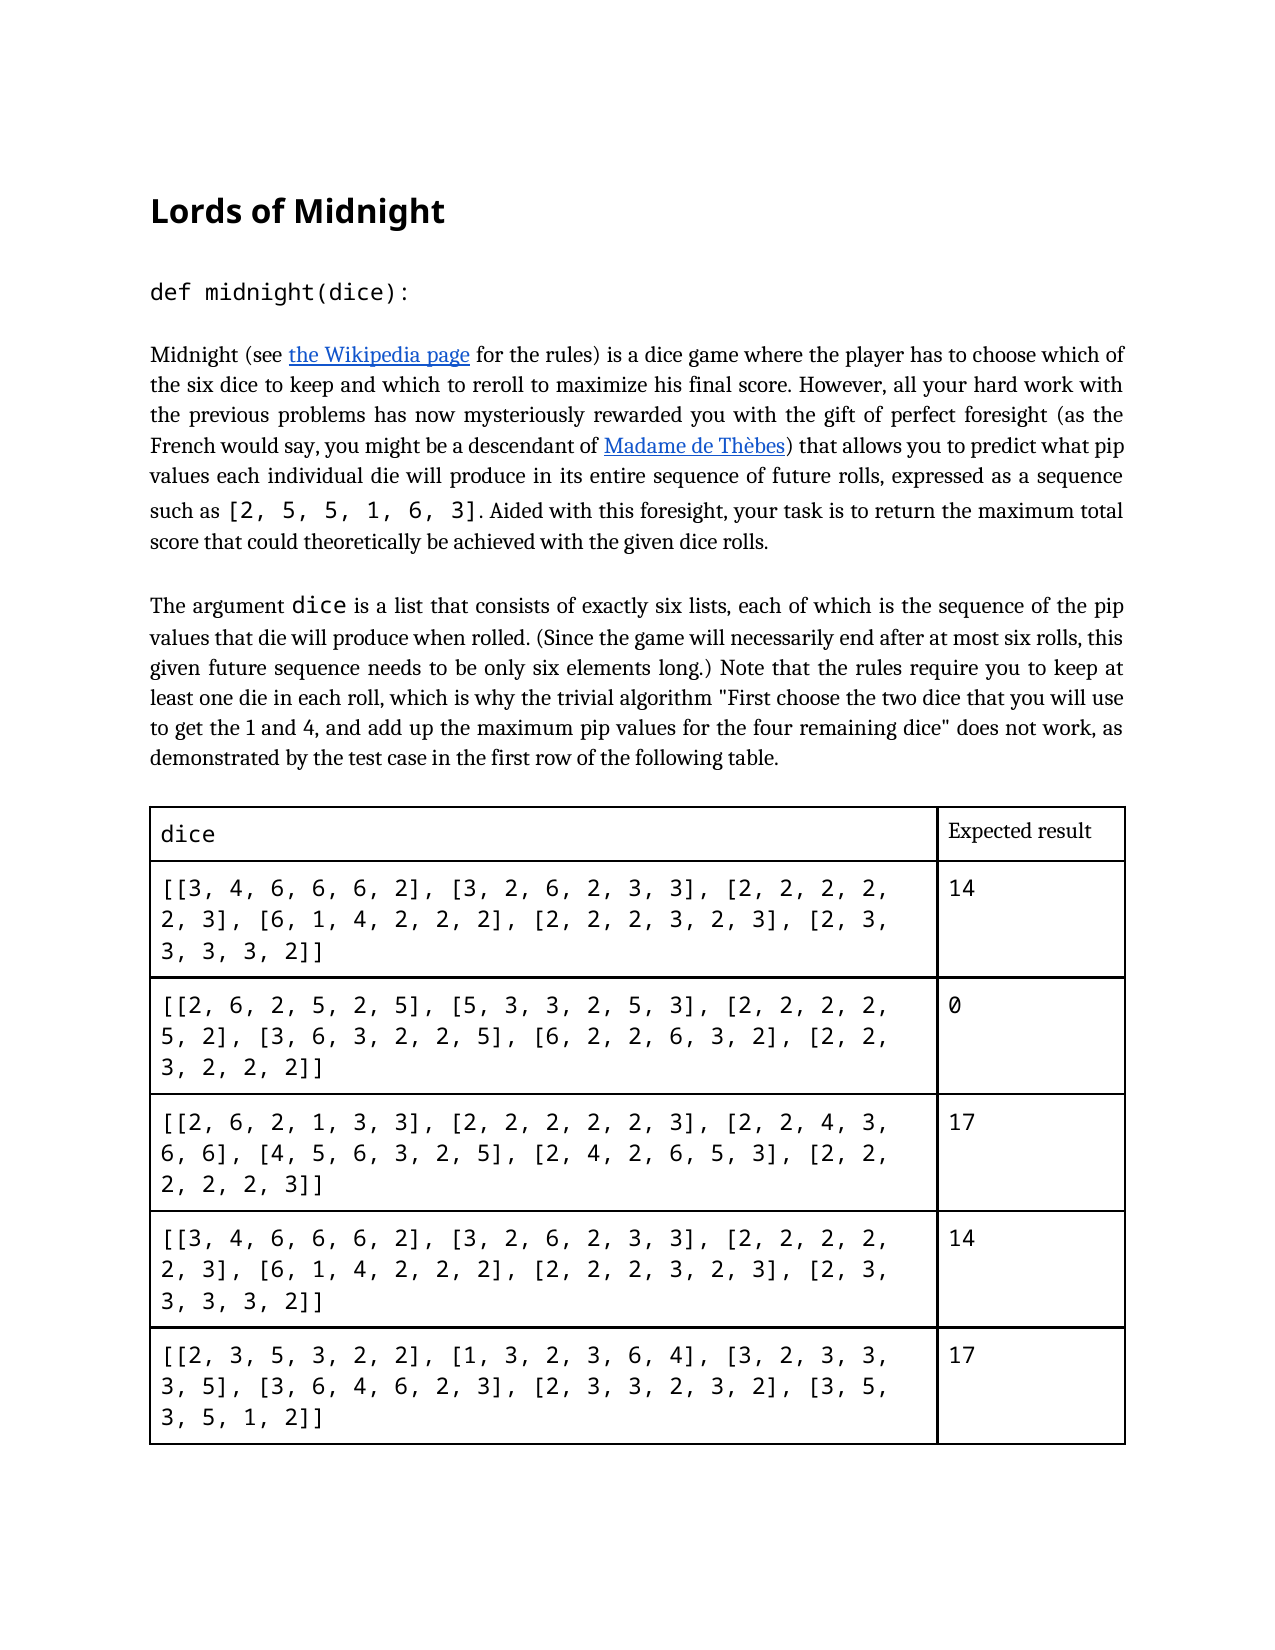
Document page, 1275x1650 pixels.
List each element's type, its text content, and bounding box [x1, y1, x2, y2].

table_cell [[3, 4, 6, 6, 6, 2], [3, 2, 6, 2, 3, 3], [2, 2, 2, 2, 2, 3], [6, 1, 4, 2, 2, 2], [2, 2, 2, 3, 2, 3], [2, 3, 3, 3, 3, 2]] [151, 1212, 936, 1326]
table_cell 14 [939, 1212, 1124, 1326]
text def midnight(dice): [150, 276, 1125, 307]
table_cell 17 [939, 1329, 1124, 1443]
text The argument dice is a list that consists of exactly six lists, each of which is the sequence of the pip values that die will produce when rolled. (Since the game will necessarily end after at most six rolls, this given future sequence needs to be only six elements long.) Note that the rules require you to keep at least one die in each roll, which is why the trivial algorithm "First choose the two dice that you will use to get the 1 and 4, and add up the maximum pip values for the four remaining dice" does not work, as demonstrated by the test case in the first row of the following table. [150, 589, 1125, 771]
table_cell [[2, 6, 2, 1, 3, 3], [2, 2, 2, 2, 2, 3], [2, 2, 4, 3, 6, 6], [4, 5, 6, 3, 2, 5], [2, 4, 2, 6, 5, 3], [2, 2, 2, 2, 2, 3]] [151, 1095, 936, 1210]
table_cell 0 [939, 979, 1124, 1093]
table_header dice [151, 808, 936, 860]
table_cell 17 [939, 1095, 1124, 1210]
table_cell [[2, 6, 2, 5, 2, 5], [5, 3, 3, 2, 5, 3], [2, 2, 2, 2, 5, 2], [3, 6, 3, 2, 2, 5], [6, 2, 2, 6, 3, 2], [2, 2, 3, 2, 2, 2]] [151, 979, 936, 1093]
subtitle Lords of Midnight [150, 187, 1125, 233]
table_cell [[3, 4, 6, 6, 6, 2], [3, 2, 6, 2, 3, 3], [2, 2, 2, 2, 2, 3], [6, 1, 4, 2, 2, 2], [2, 2, 2, 3, 2, 3], [2, 3, 3, 3, 3, 2]] [151, 862, 936, 976]
table_cell 14 [939, 862, 1124, 976]
table_cell [[2, 3, 5, 3, 2, 2], [1, 3, 2, 3, 6, 4], [3, 2, 3, 3, 3, 5], [3, 6, 4, 6, 2, 3], [2, 3, 3, 2, 3, 2], [3, 5, 3, 5, 1, 2]] [151, 1329, 936, 1443]
table_header Expected result [939, 808, 1124, 860]
text Midnight (see the Wikipedia page for the rules) is a dice game where the player has to choose which of the six dice to keep and which to reroll to maximize his final score. However, all your hard work with the previous problems has now mysteriously rewarded you with the gift of perfect foresight (as the French would say, you might be a descendant of Madame de Thèbes) that allows you to predict what pip values each individual die will produce in its entire sequence of future rolls, expressed as a sequence such as [2, 5, 5, 1, 6, 3]. Aided with this foresight, your task is to return the maximum total score that could theoretically be achieved with the given dice rolls. [150, 342, 1125, 555]
